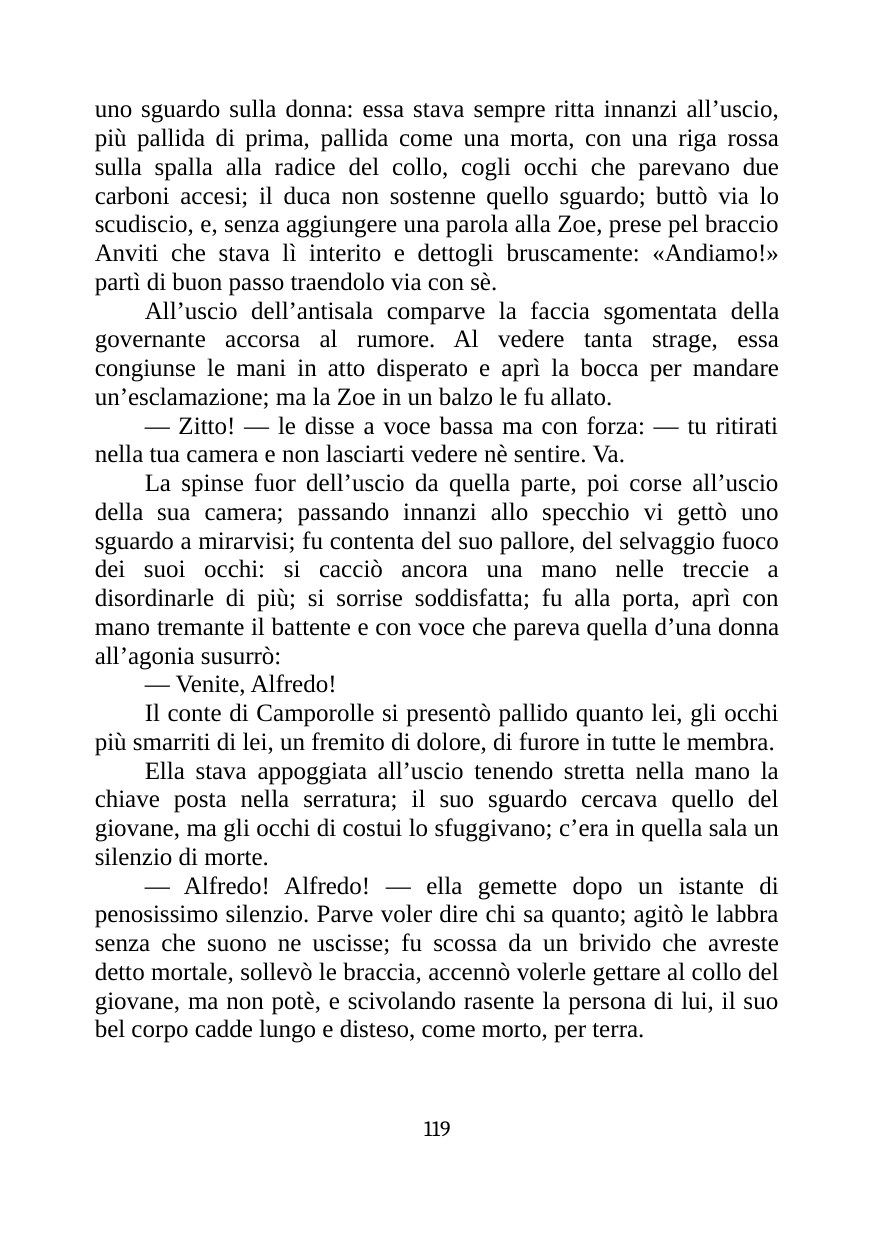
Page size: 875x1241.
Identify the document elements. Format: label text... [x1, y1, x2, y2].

text Il conte di Camporolle si presentò pallido quanto lei, gli occhi più smarriti di lei, un fremito di dolore, di furore in tutte le membra. [94, 698, 779, 756]
text — Venite, Alfredo! [94, 669, 779, 698]
text — Alfredo! Alfredo! — ella gemette dopo un istante di penosissimo silenzio. Parve voler dire chi sa quanto; agitò le labbra senza che suono ne uscisse; fu scossa da un brivido che avreste detto mortale, sollevò le braccia, accennò volerle gettare al collo del giovane, ma non potè, e scivolando rasente la persona di lui, il suo bel corpo cadde lungo e disteso, come morto, per terra. [94, 871, 779, 1043]
text Ella stava appoggiata all’uscio tenendo stretta nella mano la chiave posta nella serratura; il suo sguardo cercava quello del giovane, ma gli occhi di costui lo sfuggivano; c’era in quella sala un silenzio di morte. [94, 756, 779, 871]
text La spinse fuor dell’uscio da quella parte, poi corse all’uscio della sua camera; passando innanzi allo specchio vi gettò uno sguardo a mirarvisi; fu contenta del suo pallore, del selvaggio fuoco dei suoi occhi: si cacciò ancora una mano nelle treccie a disordinarle di più; si sorrise soddisfatta; fu alla porta, aprì con mano tremante il battente e con voce che pareva quella d’una donna all’agonia susurrò: [94, 468, 779, 669]
text All’uscio dell’antisala comparve la faccia sgomentata della governante accorsa al rumore. Al vedere tanta strage, essa congiunse le mani in atto disperato e aprì la bocca per mandare un’esclamazione; ma la Zoe in un balzo le fu allato. [94, 296, 779, 411]
text — Zitto! — le disse a voce bassa ma con forza: — tu ritirati nella tua camera e non lasciarti vedere nè sentire. Va. [94, 411, 779, 468]
text uno sguardo sulla donna: essa stava sempre ritta innanzi all’uscio, più pallida di prima, pallida come una morta, con una riga rossa sulla spalla alla radice del collo, cogli occhi che parevano due carboni accesi; il duca non sostenne quello sguardo; buttò via lo scudiscio, e, senza aggiungere una parola alla Zoe, prese pel braccio Anviti che stava lì interito e dettogli bruscamente: «Andiamo!» partì di buon passo traendolo via con sè. [94, 94, 779, 296]
